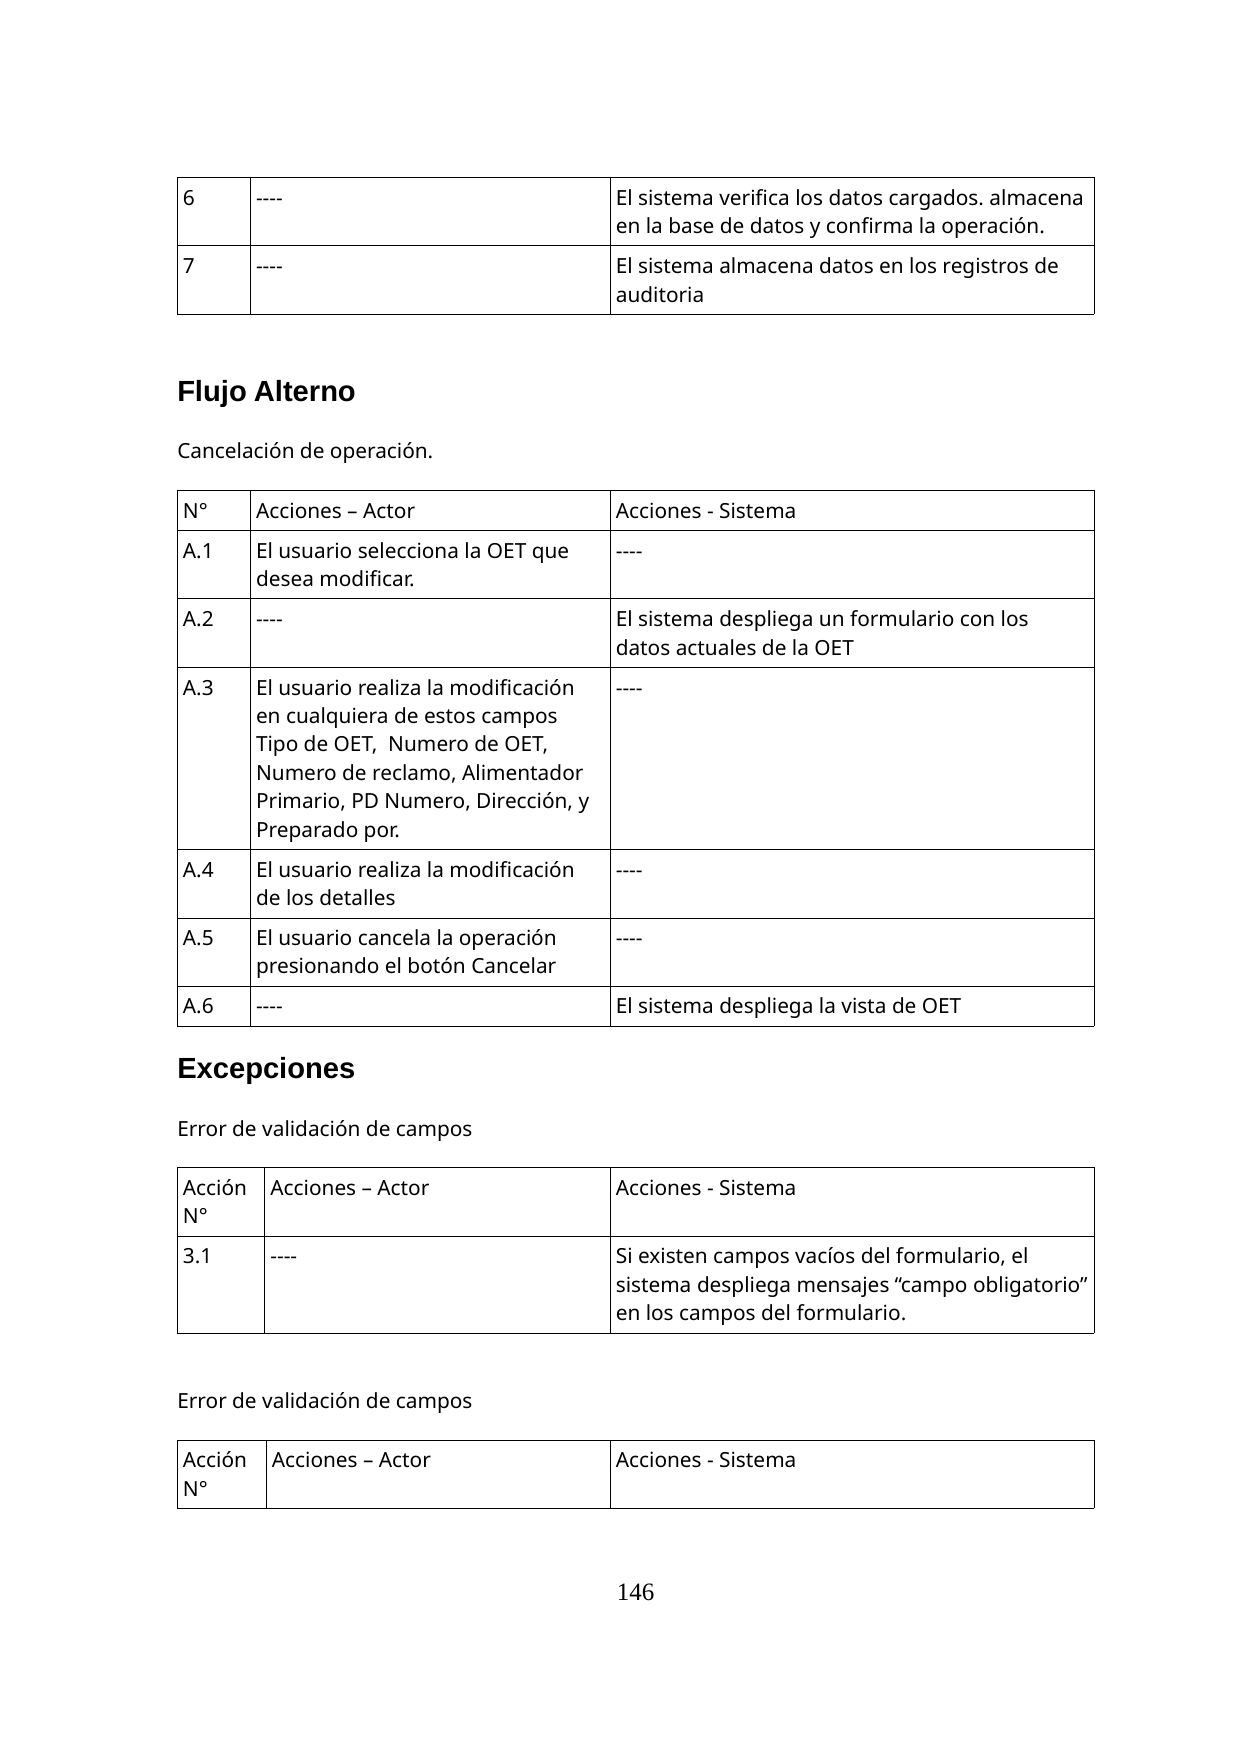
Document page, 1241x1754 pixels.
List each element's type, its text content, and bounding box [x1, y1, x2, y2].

table_cell A.3 [178, 668, 250, 849]
table_cell El usuario realiza la modificación de los detalles [251, 850, 610, 917]
table_header Acciones – Actor [251, 491, 610, 530]
table_cell El usuario cancela la operación presionando el botón Cancelar [251, 919, 610, 986]
table_cell ---- [611, 850, 1094, 917]
table_cell A.6 [178, 987, 250, 1026]
table_header Acción N° [178, 1441, 266, 1508]
table_cell 3.1 [178, 1237, 264, 1332]
table_header Acciones - Sistema [611, 491, 1094, 530]
table_header N° [178, 491, 250, 530]
table_cell ---- [251, 246, 610, 314]
table_cell El usuario realiza la modificación en cualquiera de estos campos Tipo de OET, Numero de OET, Numero de reclamo, Alimentador Primario, PD Numero, Dirección, y Preparado por. [251, 668, 610, 849]
table_cell El sistema almacena datos en los registros de auditoria [611, 246, 1094, 314]
table_cell ---- [611, 668, 1094, 849]
text Cancelación de operación. [177, 436, 1093, 465]
table_header Acciones – Actor [265, 1168, 610, 1236]
table_cell ---- [611, 919, 1094, 986]
table_header Acciones - Sistema [611, 1441, 1094, 1508]
text Error de validación de campos [177, 1114, 1093, 1142]
text Error de validación de campos [177, 1386, 1093, 1414]
table_cell A.5 [178, 919, 250, 986]
table_cell ---- [265, 1237, 610, 1332]
table_cell El sistema despliega un formulario con los datos actuales de la OET [611, 599, 1094, 667]
subtitle Excepciones [177, 1051, 1093, 1084]
table_cell ---- [251, 987, 610, 1026]
table_cell A.4 [178, 850, 250, 917]
table_cell Si existen campos vacíos del formulario, el sistema despliega mensajes “campo obligatorio” en los campos del formulario. [611, 1237, 1094, 1332]
table_cell El sistema despliega la vista de OET [611, 987, 1094, 1026]
table_cell El usuario selecciona la OET que desea modificar. [251, 531, 610, 598]
table_cell 7 [178, 246, 250, 314]
table_cell A.1 [178, 531, 250, 598]
table_cell A.2 [178, 599, 250, 667]
table_header Acciones – Actor [267, 1441, 610, 1508]
table_cell 6 [178, 178, 250, 245]
table_header Acciones - Sistema [611, 1168, 1094, 1236]
subtitle Flujo Alterno [177, 374, 1093, 407]
table_cell ---- [251, 178, 610, 245]
table_cell El sistema verifica los datos cargados. almacena en la base de datos y confirma la operación. [611, 178, 1094, 245]
table_cell ---- [251, 599, 610, 667]
table_cell ---- [611, 531, 1094, 598]
table_header Acción N° [178, 1168, 264, 1236]
